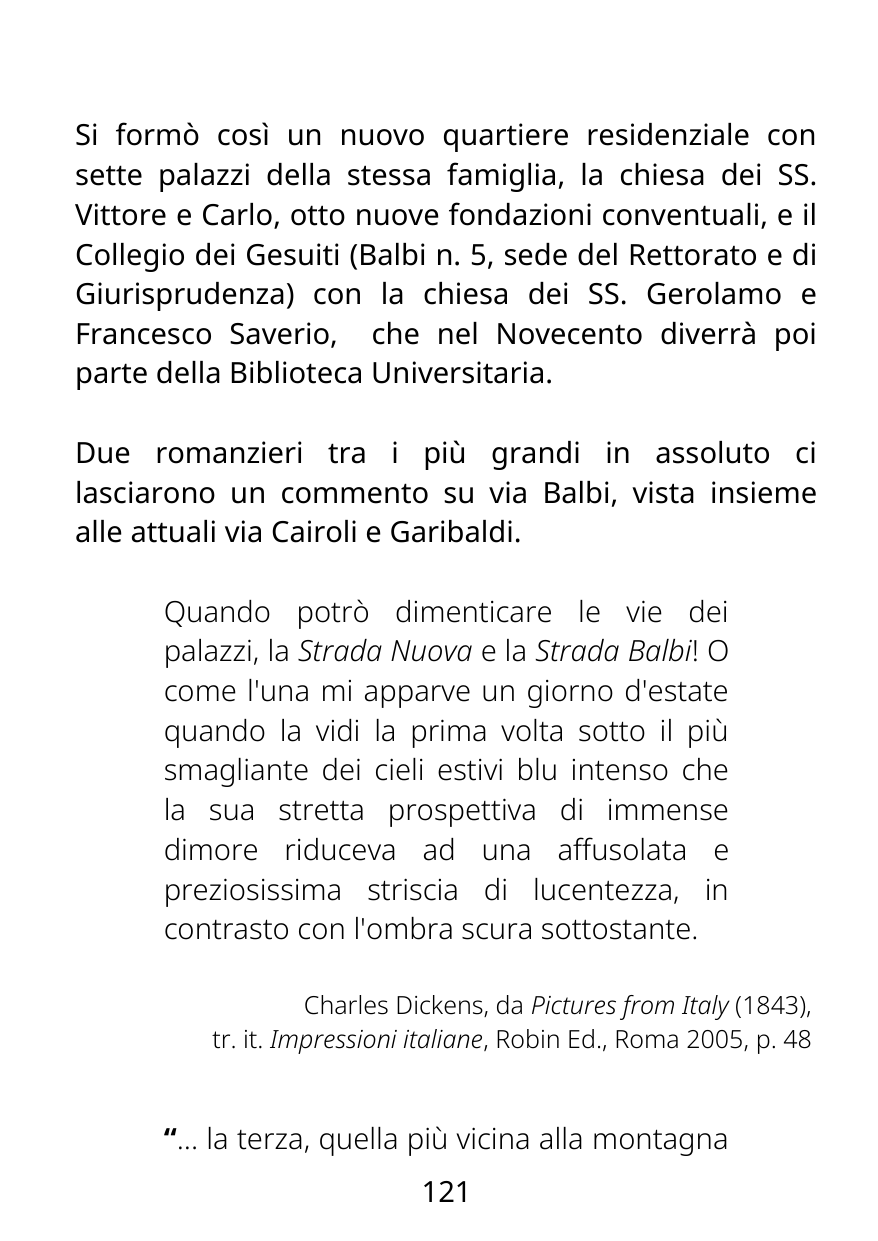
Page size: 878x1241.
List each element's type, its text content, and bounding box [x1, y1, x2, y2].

text Si formò così un nuovo quartiere residenziale con sette palazzi della stessa famiglia, la chiesa dei SS. Vittore e Carlo, otto nuove fondazioni conventuali, e il Collegio dei Gesuiti (Balbi n. 5, sede del Rettorato e di Giurisprudenza) con la chiesa dei SS. Gerolamo e Francesco Saverio, che nel Novecento diverrà poi parte della Biblioteca Universitaria. [75, 115, 818, 392]
text “... la terza, quella più vicina alla montagna [163, 1118, 729, 1158]
text Charles Dickens, da Pictures from Italy (1843), tr. it. Impressioni italiane, Robin Ed., Roma 2005, p. 48 [75, 988, 818, 1056]
text Due romanzieri tra i più grandi in assoluto ci lasciarono un commento su via Balbi, vista insieme alle attuali via Cairoli e Garibaldi. [75, 432, 818, 551]
text Quando potrò dimenticare le vie dei palazzi, la Strada Nuova e la Strada Balbi! O come l'una mi apparve un giorno d'estate quando la vidi la prima volta sotto il più smagliante dei cieli estivi blu intenso che la sua stretta prospettiva di immense dimore riduceva ad una affusolata e preziosissima striscia di lucentezza, in contrasto con l'ombra scura sottostante. [163, 591, 729, 948]
